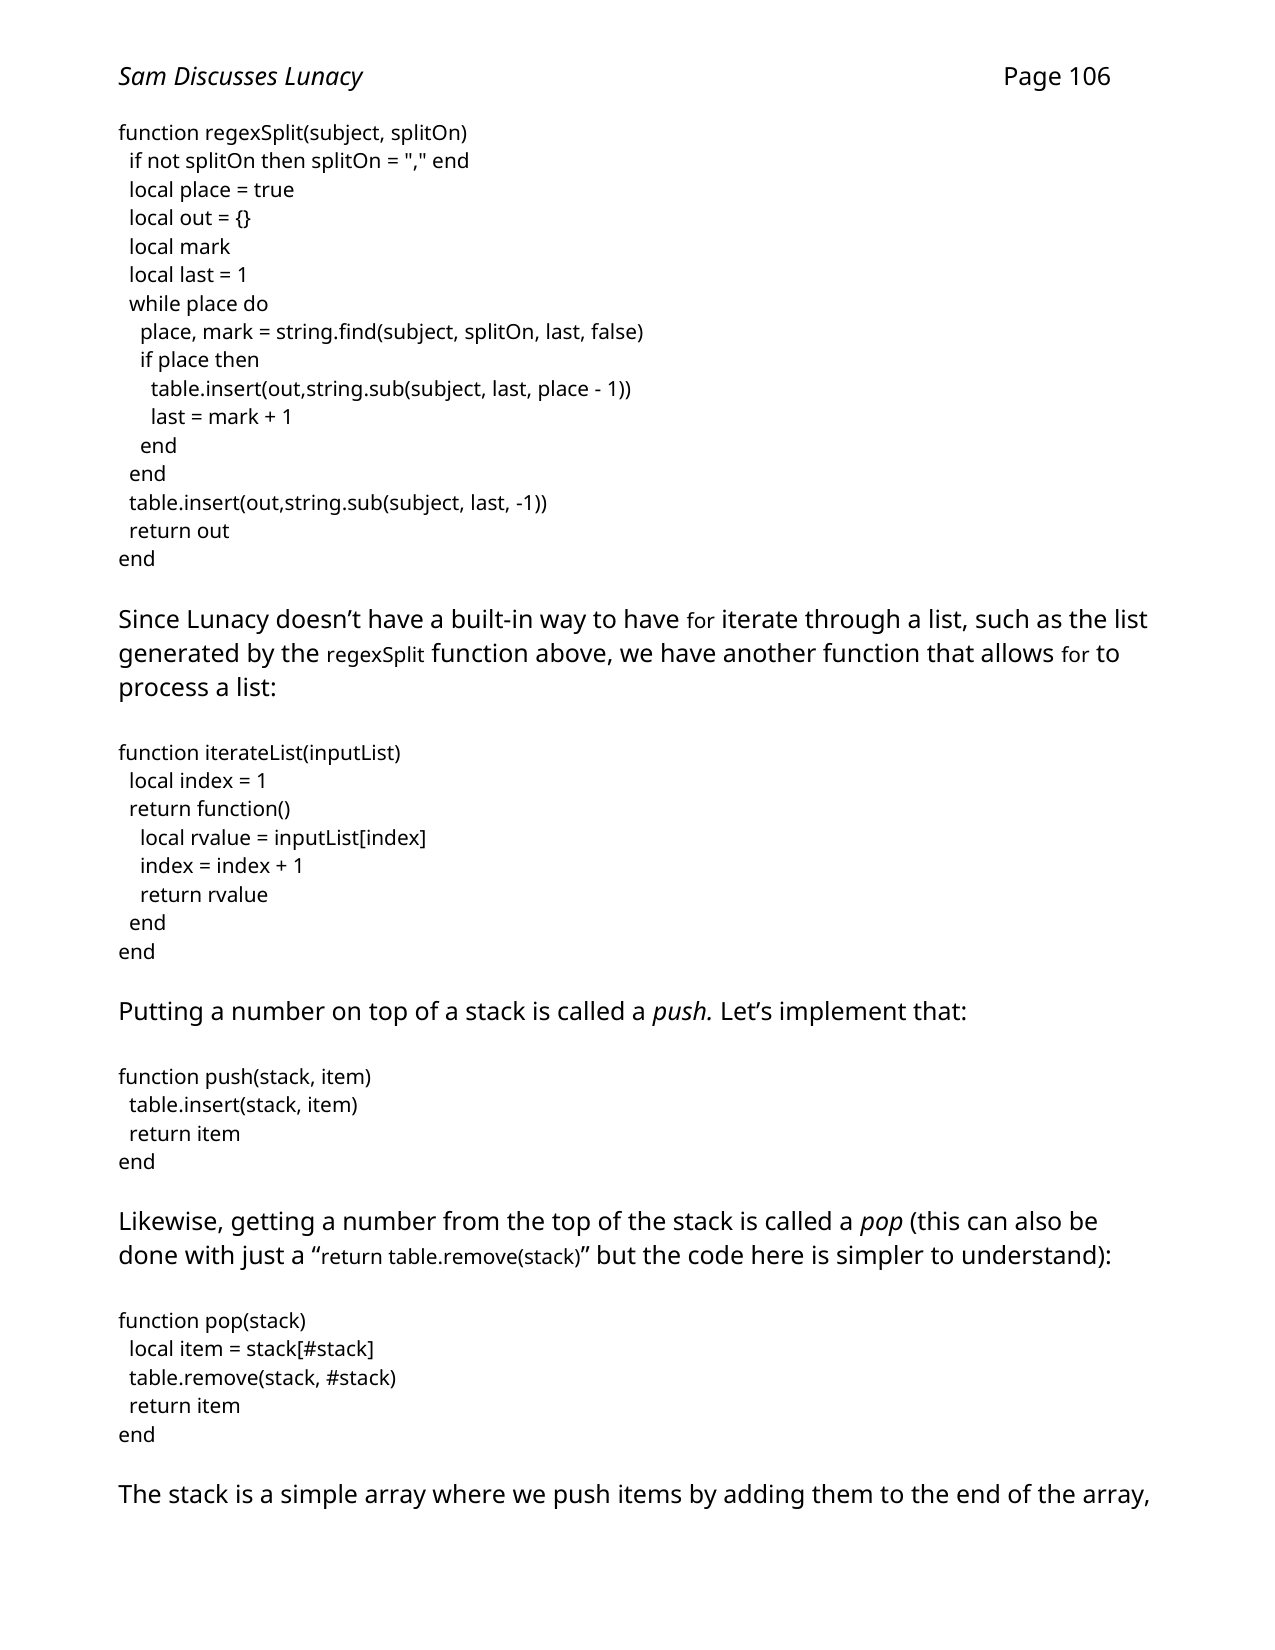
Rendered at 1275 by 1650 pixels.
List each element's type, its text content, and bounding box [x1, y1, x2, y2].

text Likewise, getting a number from the top of the stack is called a pop (this can also be done with just a “return table.remove(stack)” but the code here is simpler to understand): [118, 1204, 1157, 1272]
text end [118, 1420, 1157, 1448]
text return rvalue [118, 880, 1157, 908]
text table.insert(out,string.sub(subject, last, place - 1)) [118, 374, 1157, 402]
text if place then [118, 346, 1157, 374]
text return item [118, 1391, 1157, 1420]
text end [118, 908, 1157, 937]
text local place = true [118, 175, 1157, 203]
text Since Lunacy doesn’t have a built-in way to have for iterate through a list, such as the list generated by the regexSplit function above, we have another function that allows for to process a list: [118, 601, 1157, 704]
text function pop(stack) [118, 1306, 1157, 1334]
text local rvalue = inputList[index] [118, 823, 1157, 851]
text end [118, 459, 1157, 488]
text table.insert(stack, item) [118, 1090, 1157, 1119]
text place, mark = string.find(subject, splitOn, last, false) [118, 317, 1157, 346]
text table.remove(stack, #stack) [118, 1363, 1157, 1391]
text end [118, 1147, 1157, 1176]
text table.insert(out,string.sub(subject, last, -1)) [118, 488, 1157, 516]
text local item = stack[#stack] [118, 1334, 1157, 1363]
text local index = 1 [118, 766, 1157, 794]
text local mark [118, 232, 1157, 260]
text end [118, 544, 1157, 573]
text local last = 1 [118, 260, 1157, 289]
text return out [118, 516, 1157, 544]
text if not splitOn then splitOn = "," end [118, 146, 1157, 175]
text while place do [118, 289, 1157, 317]
text return item [118, 1119, 1157, 1147]
text index = index + 1 [118, 851, 1157, 880]
text function iterateList(inputList) [118, 738, 1157, 766]
text end [118, 431, 1157, 459]
text local out = {} [118, 203, 1157, 232]
text Putting a number on top of a stack is called a push. Let’s implement that: [118, 994, 1157, 1028]
text function push(stack, item) [118, 1062, 1157, 1090]
text end [118, 937, 1157, 965]
text The stack is a simple array where we push items by adding them to the end of the array, [118, 1477, 1157, 1511]
text last = mark + 1 [118, 402, 1157, 431]
text return function() [118, 794, 1157, 823]
text function regexSplit(subject, splitOn) [118, 118, 1157, 146]
